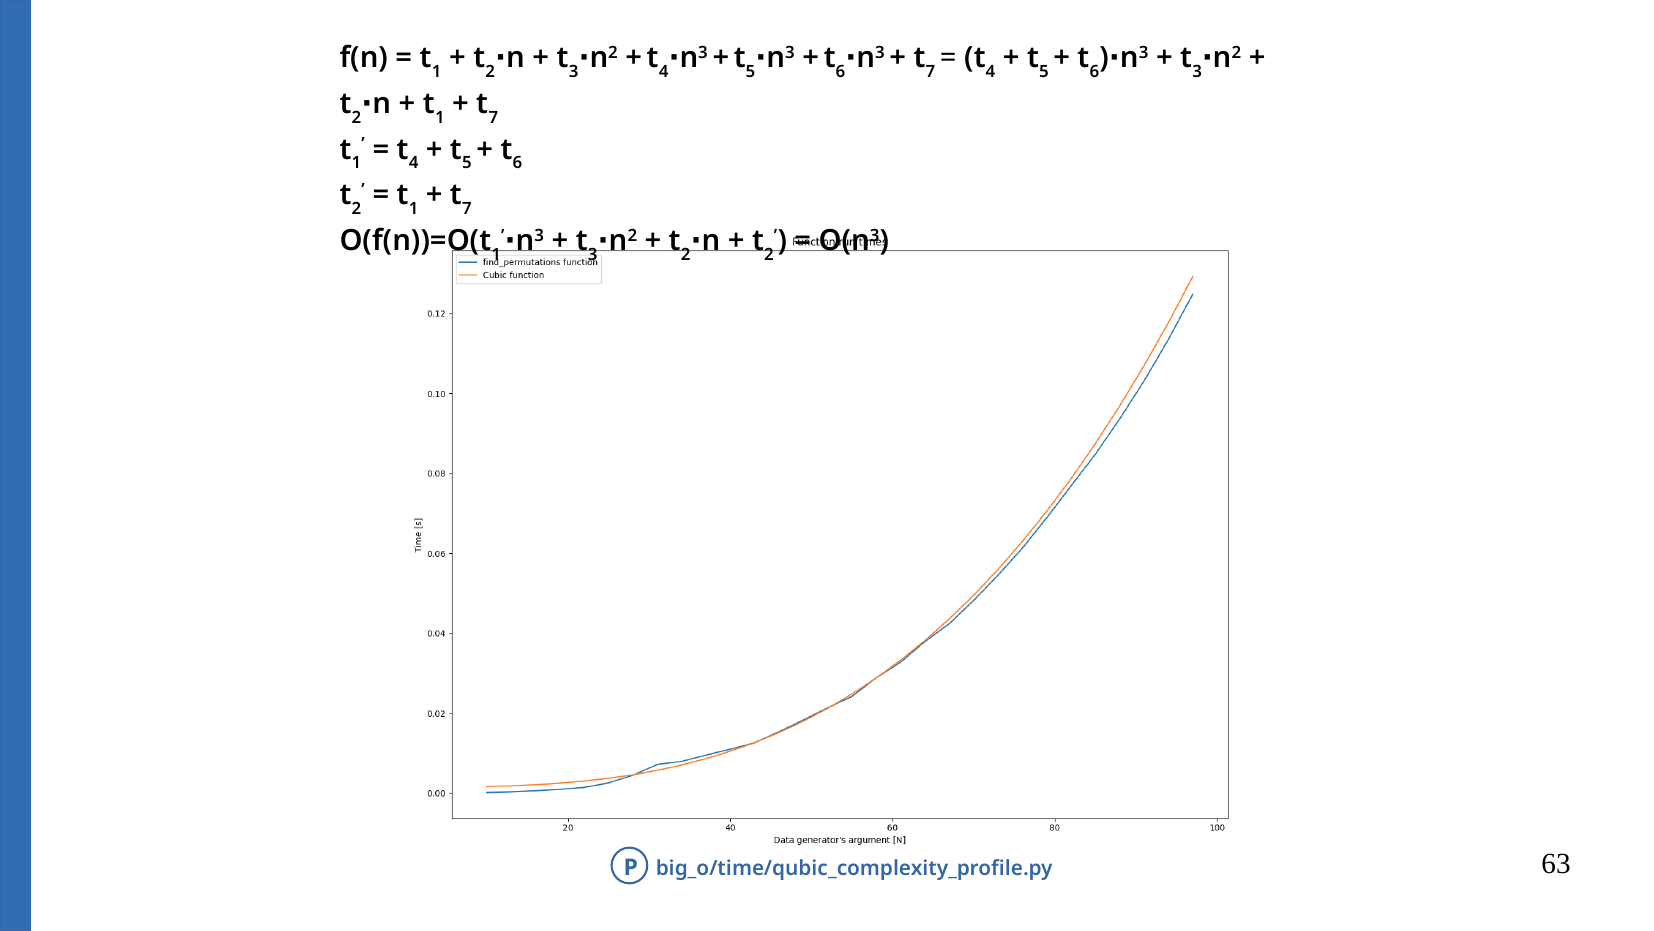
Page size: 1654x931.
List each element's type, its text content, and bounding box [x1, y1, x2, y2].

text_box P [610, 843, 639, 891]
text_box big_o/time/qubic_complexity_profile.py [640, 845, 1104, 887]
text_box f(n) = t1 + t2⋅n + t3⋅n2 + t4⋅n3 + t5⋅n3 + t6⋅n3 + t7 = (t4 + t5 + t6)⋅n3 + t3⋅n2 + t2⋅n + t1 + t7 t1’ = t4 + t5 + t6 t2’ = t1 + t7 O(f(n))=O(t1’⋅n3 + t3⋅n2 + t2⋅n + t2’) = O(n3) [324, 29, 1329, 216]
picture [326, 216, 1328, 899]
text_box [0, 0, 31, 931]
